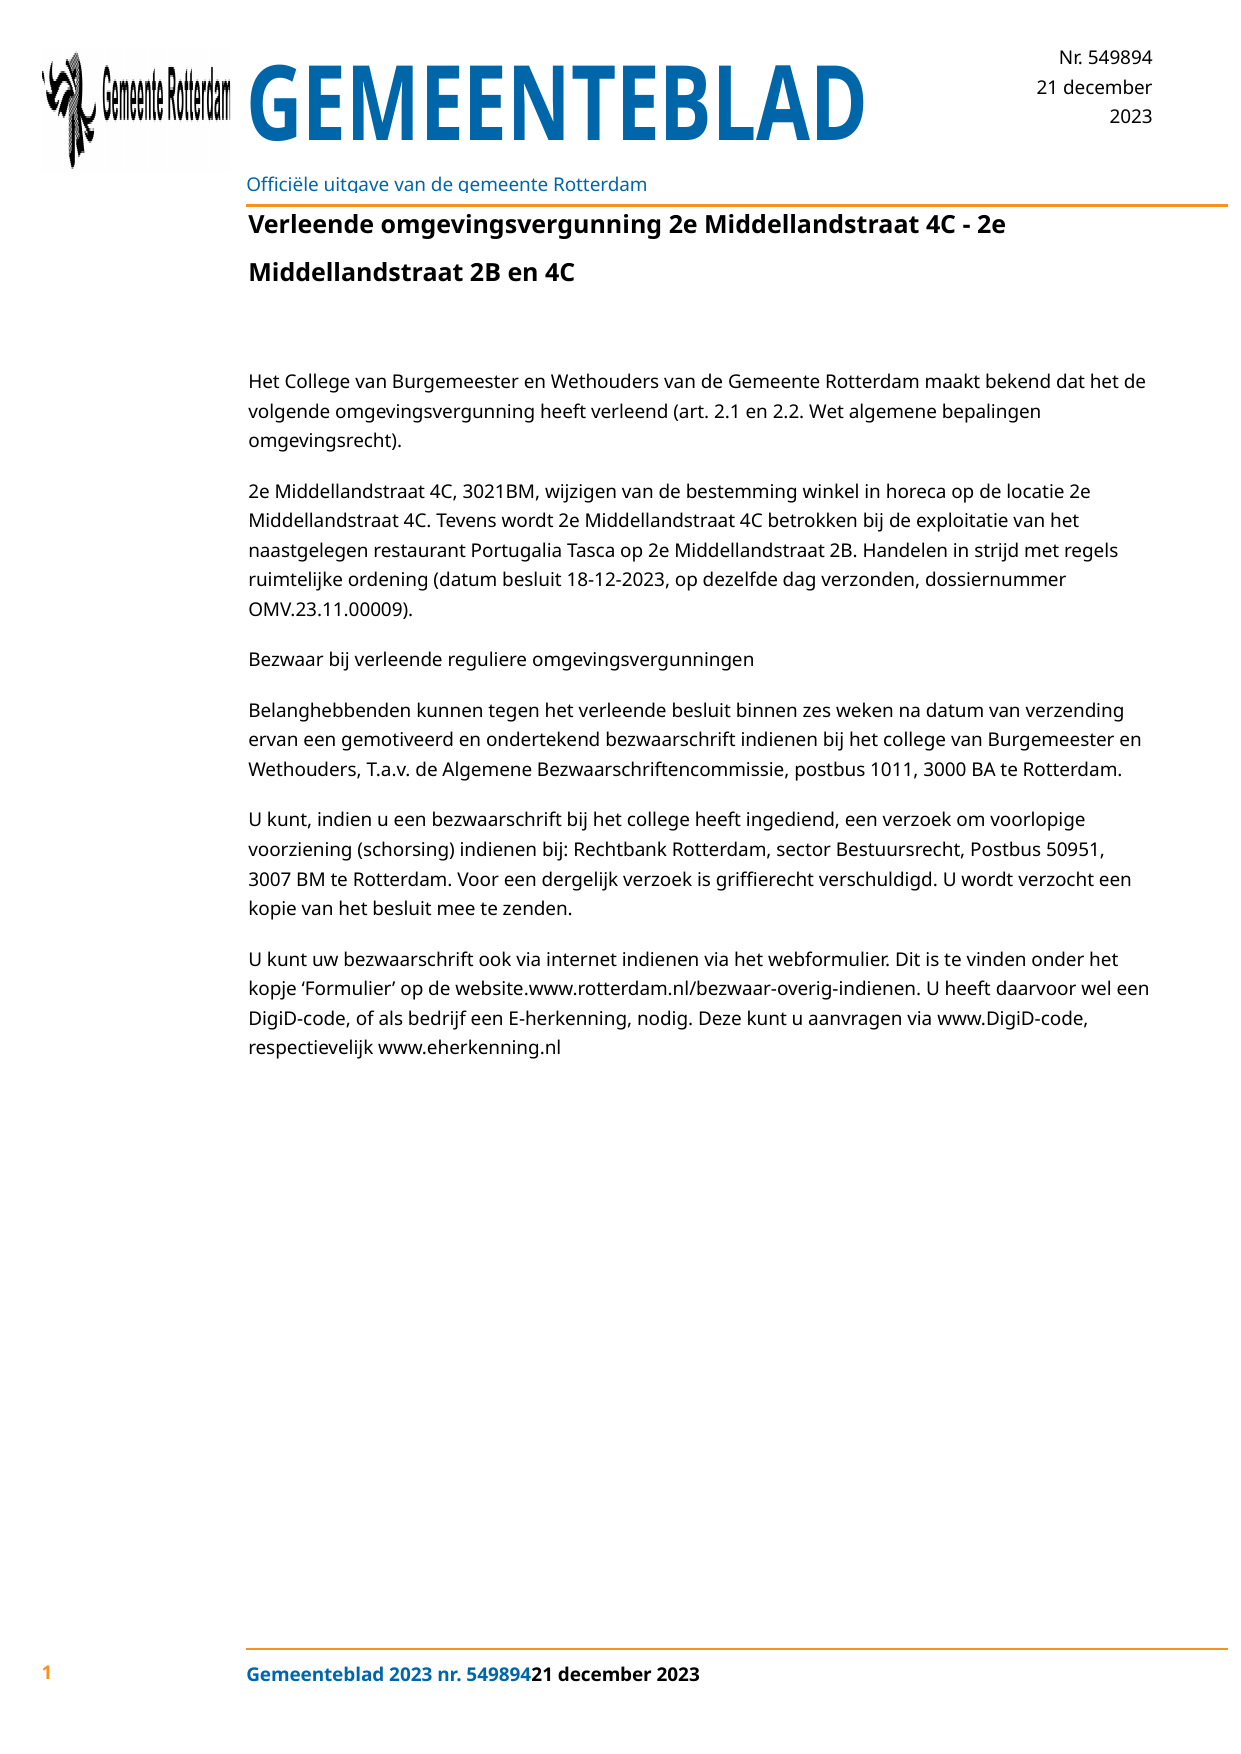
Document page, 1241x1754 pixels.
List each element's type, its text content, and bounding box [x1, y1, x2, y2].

text U kunt uw bezwaarschrift ook via internet indienen via het webformulier. Dit is te vinden onder het kopje ‘Formulier’ op de website.www.rotterdam.nl/bezwaar-overig-indienen. U heeft daarvoor wel een DigiD-code, of als bedrijf een E-herkenning, nodig. Deze kunt u aanvragen via www.DigiD-code, respectievelijk www.eherkenning.nl [248, 946, 1152, 1060]
text U kunt, indien u een bezwaarschrift bij het college heeft ingediend, een verzoek om voorlopige voorziening (schorsing) indienen bij: Rechtbank Rotterdam, sector Bestuursrecht, Postbus 50951, 3007 BM te Rotterdam. Voor een dergelijk verzoek is griffierecht verschuldigd. U wordt verzocht een kopie van het besluit mee te zenden. [248, 807, 1152, 921]
text Bezwaar bij verleende reguliere omgevingsvergunningen [248, 647, 1152, 672]
text 2e Middellandstraat 4C, 3021BM, wijzigen van de bestemming winkel in horeca op de locatie 2e Middellandstraat 4C. Tevens wordt 2e Middellandstraat 4C betrokken bij de exploitatie van het naastgelegen restaurant Portugalia Tasca op 2e Middellandstraat 2B. Handelen in strijd met regels ruimtelijke ordening (datum besluit 18-12-2023, op dezelfde dag verzonden, dossiernummer OMV.23.11.00009). [248, 478, 1152, 622]
text Belanghebbenden kunnen tegen het verleende besluit binnen zes weken na datum van verzending ervan een gemotiveerd en ondertekend bezwaarschrift indienen bij het college van Burgemeester en Wethouders, T.a.v. de Algemene Bezwaarschriftencommissie, postbus 1011, 3000 BA te Rotterdam. [248, 697, 1152, 782]
text Het College van Burgemeester en Wethouders van de Gemeente Rotterdam maakt bekend dat het de volgende omgevingsvergunning heeft verleend (art. 2.1 en 2.2. Wet algemene bepalingen omgevingsrecht). [248, 368, 1152, 453]
picture [41, 47, 231, 172]
text Verleende omgevingsvergunning 2e Middellandstraat 4C - 2e Middellandstraat 2B en 4C [248, 207, 1152, 288]
